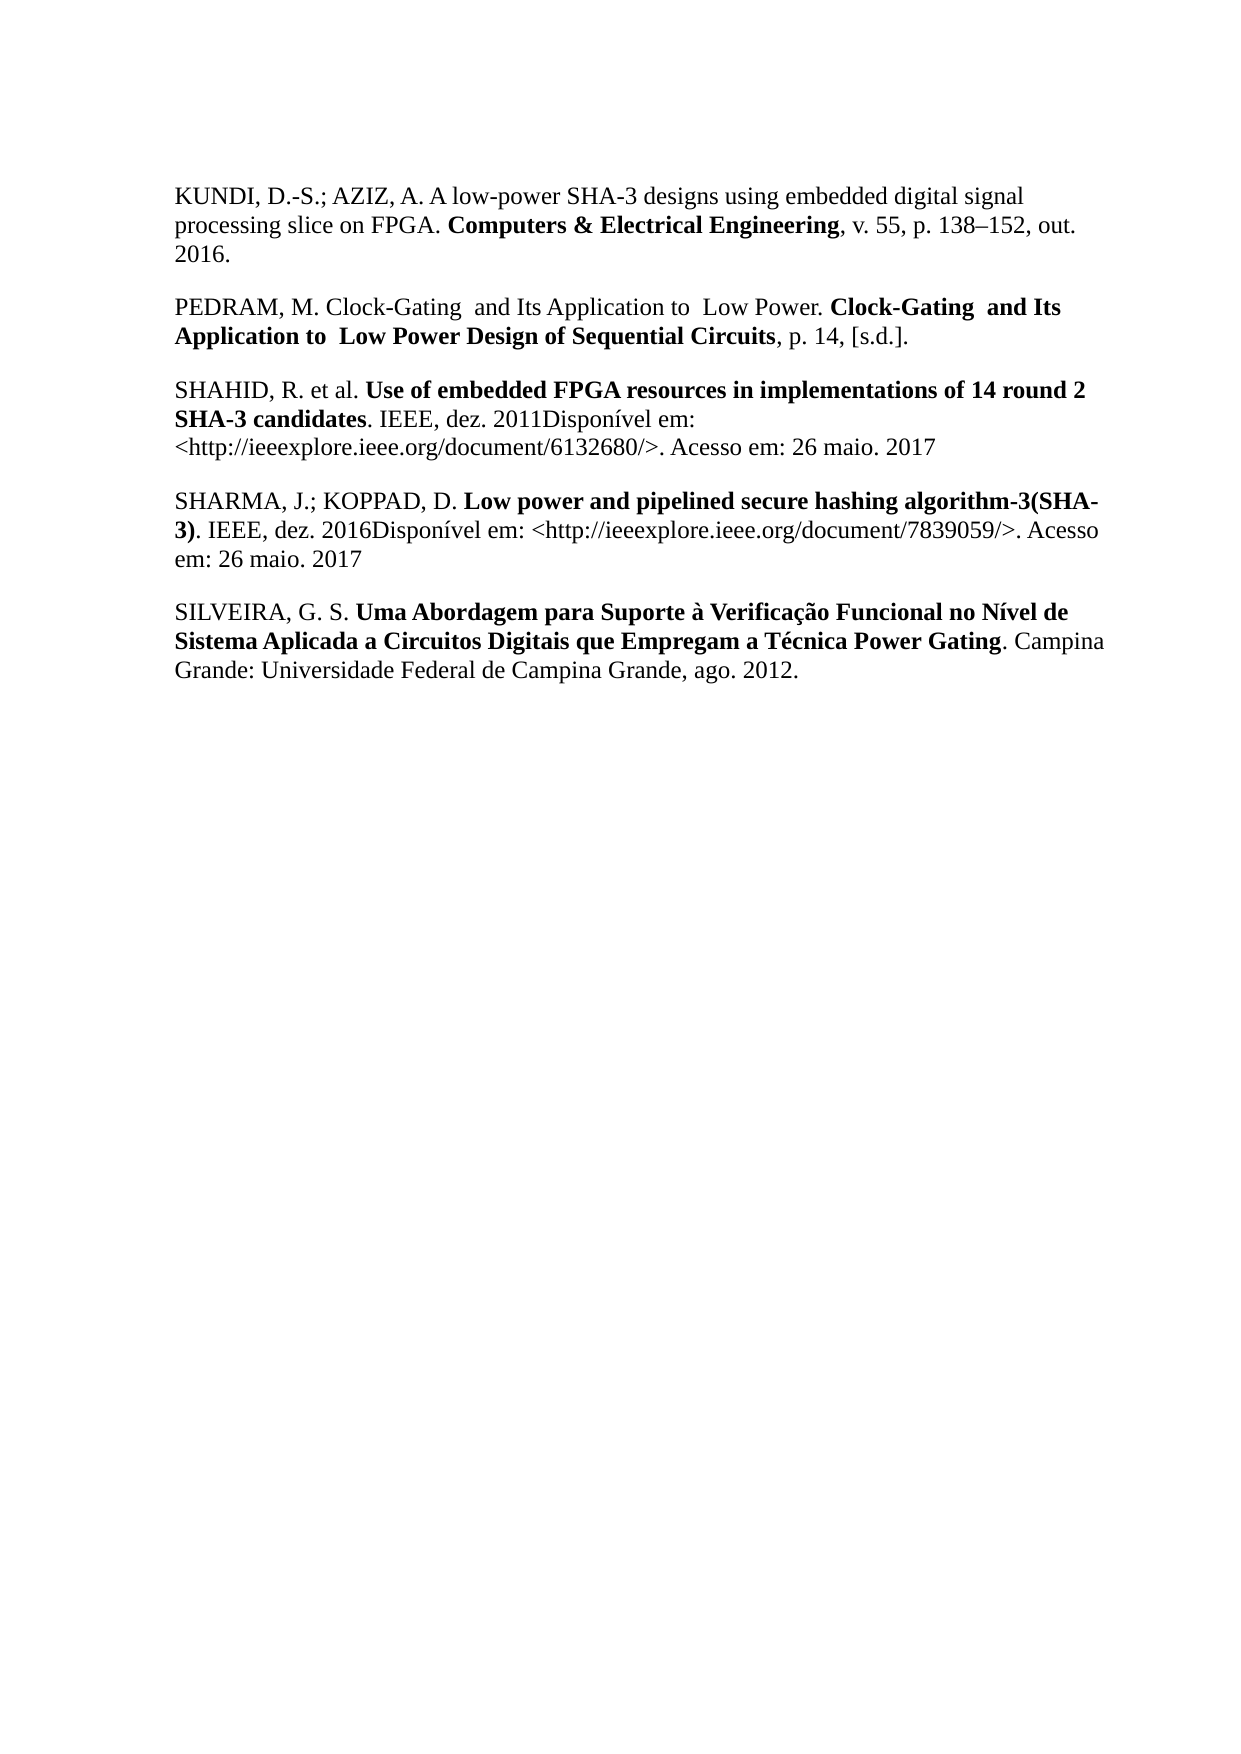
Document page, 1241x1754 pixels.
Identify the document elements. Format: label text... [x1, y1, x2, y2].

text SILVEIRA, G. S. Uma Abordagem para Suporte à Verificação Funcional no Nível de Sistema Aplicada a Circuitos Digitais que Empregam a Técnica Power Gating. Campina Grande: Universidade Federal de Campina Grande, ago. 2012. [174, 597, 1119, 684]
text PEDRAM, M. Clock-Gating and Its Application to Low Power. Clock-Gating and Its Application to Low Power Design of Sequential Circuits, p. 14, [s.d.]. [174, 292, 1119, 350]
text SHAHID, R. et al. Use of embedded FPGA resources in implementations of 14 round 2 SHA-3 candidates. IEEE, dez. 2011Disponível em: <http://ieeexplore.ieee.org/document/6132680/>. Acesso em: 26 maio. 2017 [174, 375, 1119, 461]
text SHARMA, J.; KOPPAD, D. Low power and pipelined secure hashing algorithm-3(SHA-3). IEEE, dez. 2016Disponível em: <http://ieeexplore.ieee.org/document/7839059/>. Acesso em: 26 maio. 2017 [174, 486, 1119, 572]
text KUNDI, D.-S.; AZIZ, A. A low-power SHA-3 designs using embedded digital signal processing slice on FPGA. Computers & Electrical Engineering, v. 55, p. 138–152, out. 2016. [174, 181, 1119, 267]
